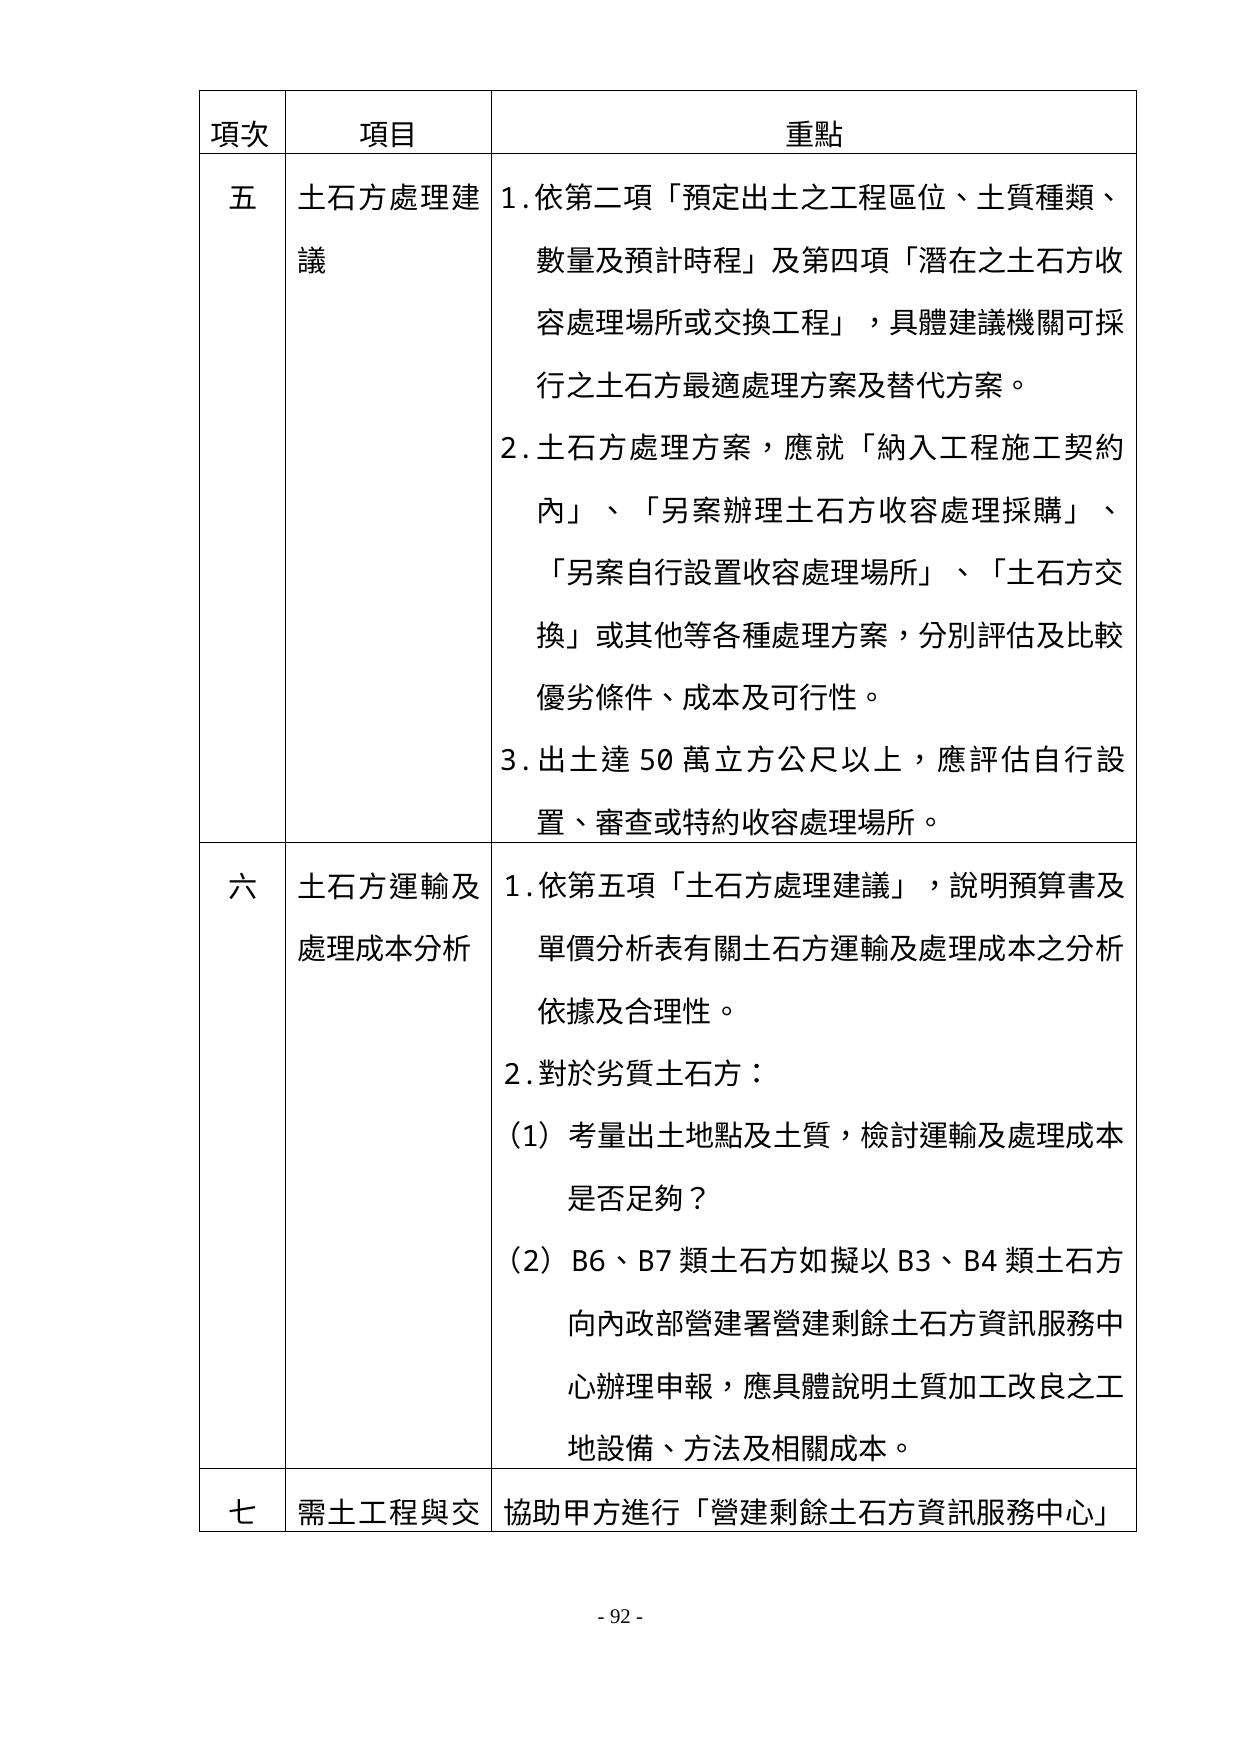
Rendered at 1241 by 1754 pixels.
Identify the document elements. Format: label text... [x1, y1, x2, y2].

table_header 重點 [492, 91, 1136, 153]
table_cell 七 [200, 1469, 285, 1531]
table_header 項目 [286, 91, 491, 153]
table_cell 六 [200, 843, 285, 1468]
table_cell 土石方處理建議 [286, 154, 491, 842]
table_header 項次 [200, 91, 285, 153]
table_cell 五 [200, 154, 285, 842]
table_cell 需土工程與交 [286, 1469, 491, 1531]
table_cell 土石方運輸及處理成本分析 [286, 843, 491, 1468]
table_cell 協助甲方進行「營建剩餘土石方資訊服務中心」 [492, 1469, 1136, 1531]
table_cell 1.依第五項「土石方處理建議」，說明預算書及單價分析表有關土石方運輸及處理成本之分析依據及合理性。 2.對於劣質土石方： （1）考量出土地點及土質，檢討運輸及處理成本是否足夠？ （2）B6、B7類土石方如擬以B3、B4類土石方向內政部營建署營建剩餘土石方資訊服務中心辦理申報，應具體說明土質加工改良之工地設備、方法及相關成本。 [492, 843, 1136, 1468]
table_cell 1.依第二項「預定出土之工程區位、土質種類、數量及預計時程」及第四項「潛在之土石方收容處理場所或交換工程」，具體建議機關可採行之土石方最適處理方案及替代方案。 2.土石方處理方案，應就「納入工程施工契約內」、「另案辦理土石方收容處理採購」、「另案自行設置收容處理場所」、「土石方交換」或其他等各種處理方案，分別評估及比較優劣條件、成本及可行性。 3.出土達50萬立方公尺以上，應評估自行設置、審查或特約收容處理場所。 [492, 154, 1136, 842]
